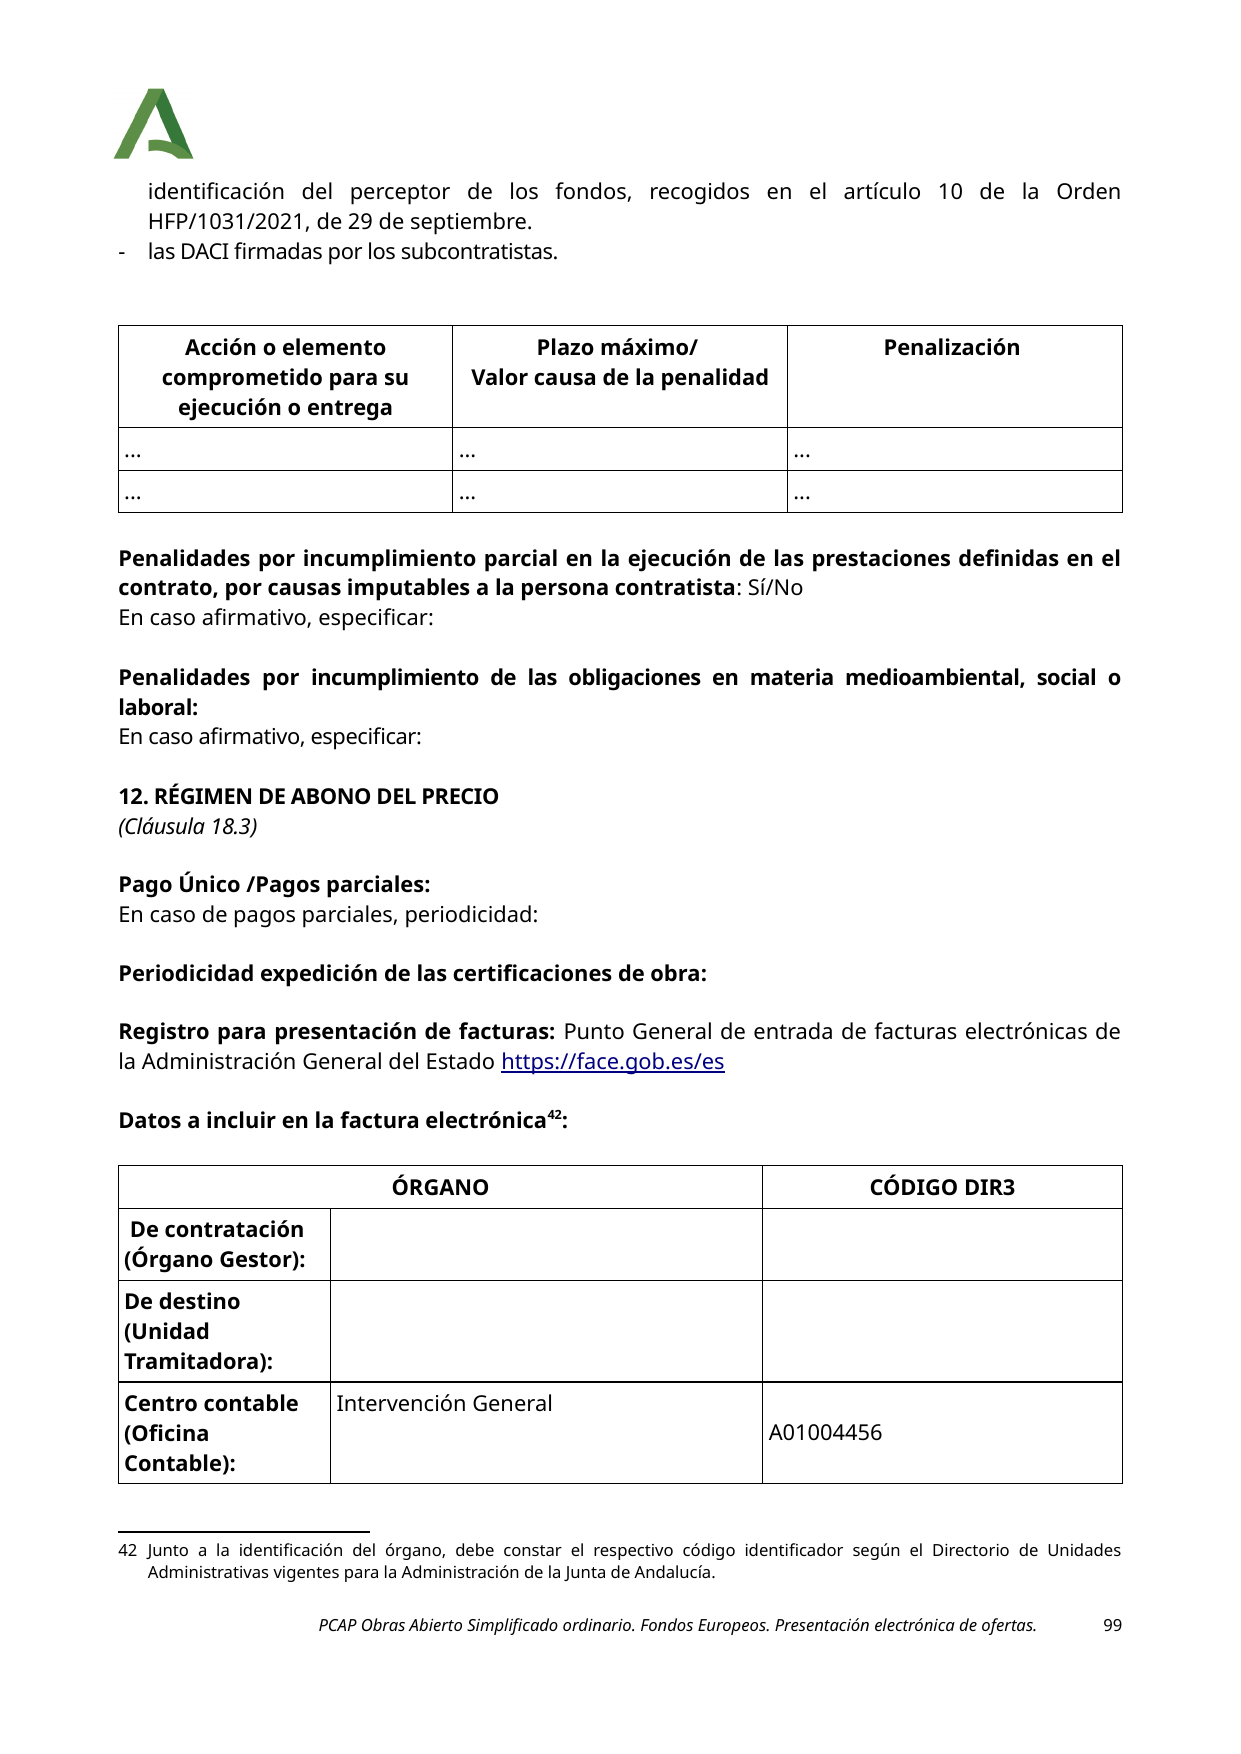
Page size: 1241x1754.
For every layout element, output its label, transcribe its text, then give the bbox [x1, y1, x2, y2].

table_header CÓDIGO DIR3 [763, 1166, 1122, 1207]
table_cell ... [788, 428, 1122, 469]
table_cell Centro contable (Oficina Contable): [119, 1383, 330, 1483]
text (Cláusula 18.3) [118, 811, 1122, 841]
text Penalidades por incumplimiento parcial en la ejecución de las prestaciones definidas en el contrato, por causas imputables a la persona contratista: Sí/No [118, 543, 1122, 602]
table_cell De contratación (Órgano Gestor): [119, 1209, 330, 1279]
table_header ÓRGANO [119, 1166, 762, 1207]
picture [109, 84, 198, 163]
text - las DACI firmadas por los subcontratistas. [118, 236, 1122, 266]
table_cell [763, 1281, 1122, 1381]
text Registro para presentación de facturas: Punto General de entrada de facturas electrónicas de la Administración General del Estado https://face.gob.es/es [118, 1016, 1122, 1076]
table_header Acción o elemento comprometido para su ejecución o entrega [119, 326, 452, 427]
table_cell ... [119, 471, 452, 512]
text Junto a la identificación del órgano, debe constar el respectivo código identificador según el Directorio de Unidades Administrativas vigentes para la Administración de la Junta de Andalucía. [118, 1538, 1122, 1584]
text Datos a incluir en la factura electrónica: [118, 1106, 1122, 1135]
table_cell Intervención General [331, 1383, 762, 1483]
text Pago Único /Pagos parciales: [118, 869, 1122, 899]
text Periodicidad expedición de las certificaciones de obra: [118, 958, 1122, 987]
table_cell ... [453, 428, 787, 469]
text identificación del perceptor de los fondos, recogidos en el artículo 10 de la Orden HFP/1031/2021, de 29 de septiembre. [118, 176, 1122, 236]
table_cell [763, 1209, 1122, 1279]
table_cell [331, 1209, 762, 1279]
table_cell A01004456 [763, 1383, 1122, 1483]
table_cell [331, 1281, 762, 1381]
table_header Penalización [788, 326, 1122, 427]
table_header Plazo máximo/ Valor causa de la penalidad [453, 326, 787, 427]
text En caso afirmativo, especificar: [118, 602, 1122, 632]
text Penalidades por incumplimiento de las obligaciones en materia medioambiental, social o laboral: [118, 662, 1122, 721]
table_cell ... [788, 471, 1122, 512]
table_cell De destino (Unidad Tramitadora): [119, 1281, 330, 1381]
text En caso afirmativo, especificar: [118, 721, 1122, 751]
text 12. RÉGIMEN DE ABONO DEL PRECIO [118, 781, 1122, 811]
text En caso de pagos parciales, periodicidad: [118, 899, 1122, 929]
table_cell ... [453, 471, 787, 512]
table_cell ... [119, 428, 452, 469]
